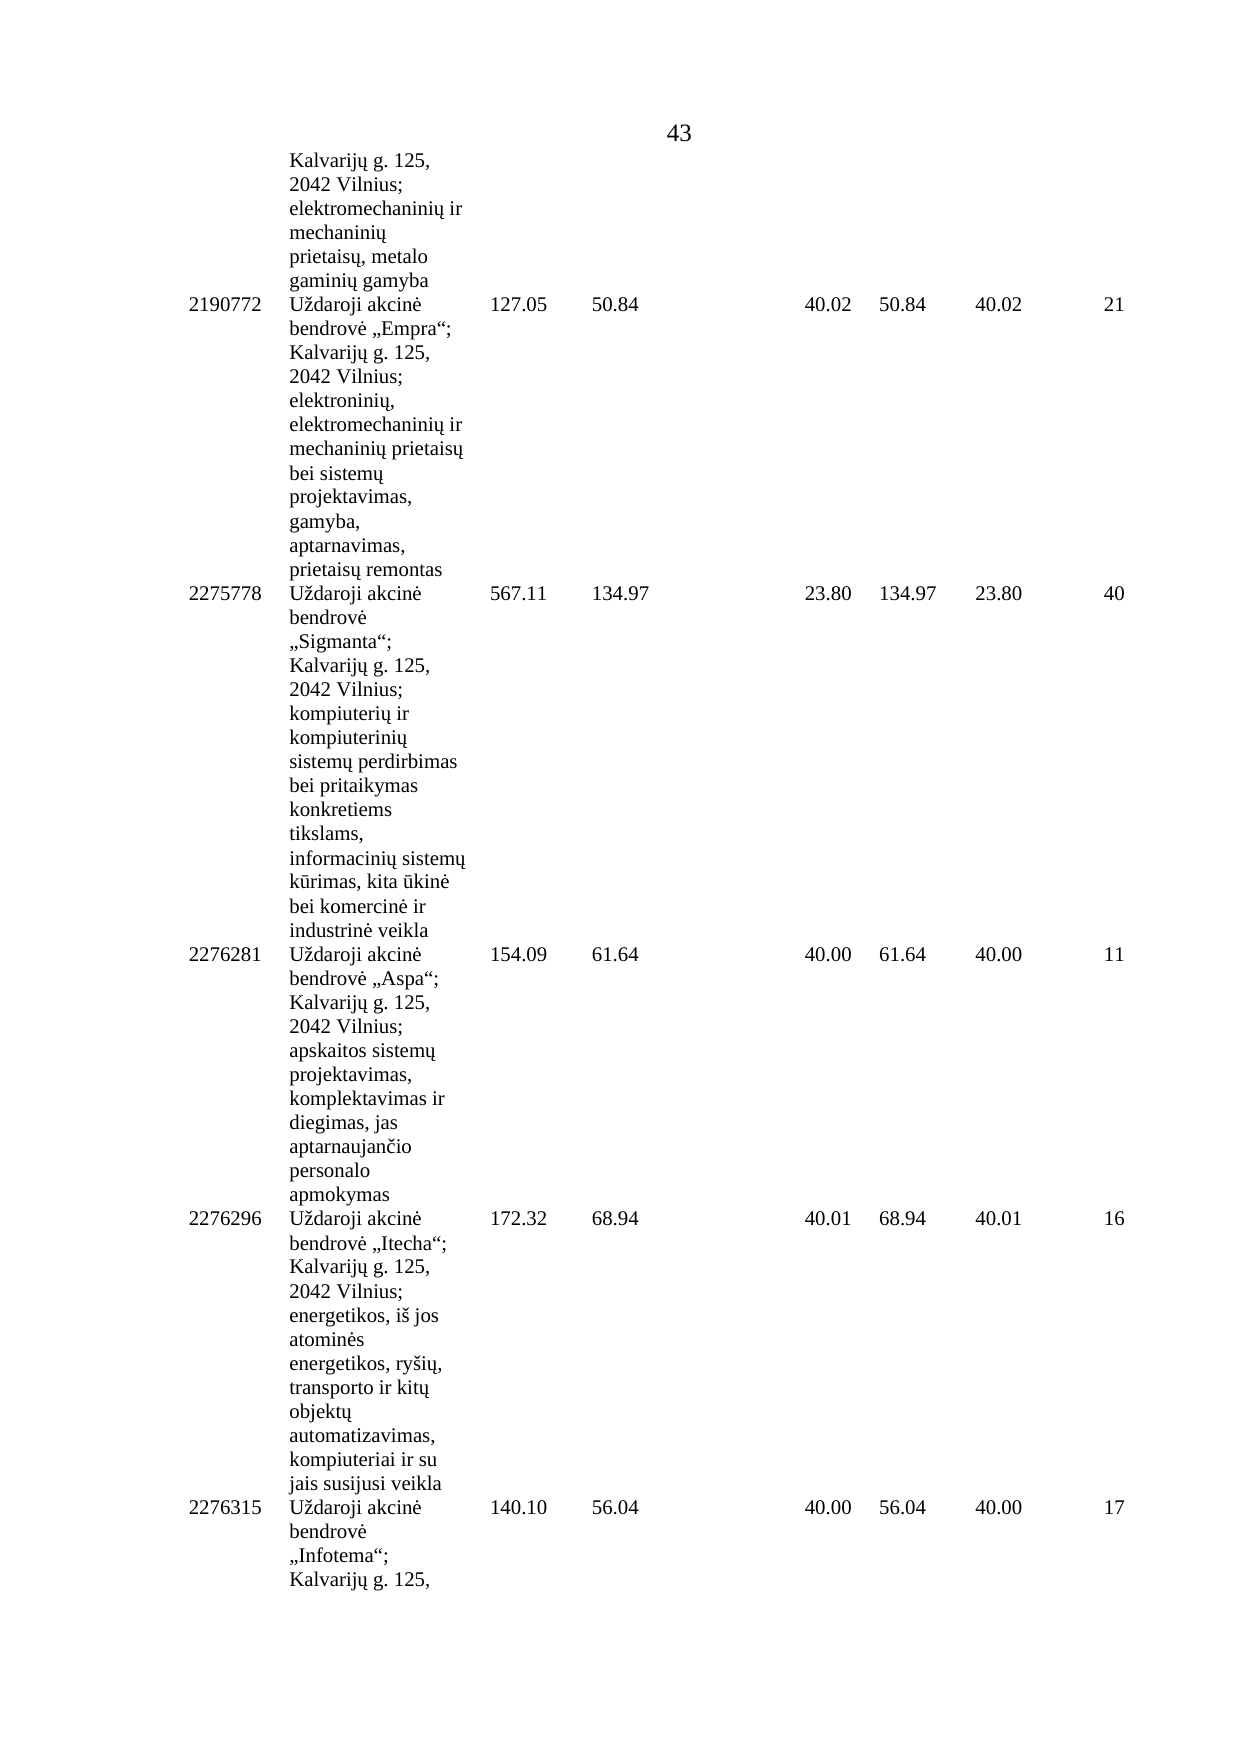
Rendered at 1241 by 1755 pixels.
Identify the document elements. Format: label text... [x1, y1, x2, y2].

table_cell 56.04 [580, 1495, 793, 1591]
table_cell 40.00 [793, 1495, 868, 1591]
table_cell 11 [1093, 942, 1181, 1206]
table_cell 140.10 [479, 1495, 580, 1591]
table_cell 127.05 [479, 292, 580, 581]
table_cell 17 [1093, 1495, 1181, 1591]
table_cell 154.09 [479, 942, 580, 1206]
table_cell Uždaroji akcinė bendrovė „Itecha“; Kalvarijų g. 125, 2042 Vilnius; energetikos, iš jos atominės energetikos, ryšių, transporto ir kitų objektų automatizavimas, kompiuteriai ir su jais susijusi veikla [278, 1206, 478, 1495]
table_cell 2275778 [177, 581, 278, 942]
table_cell Uždaroji akcinė bendrovė „Empra“; Kalvarijų g. 125, 2042 Vilnius; elektroninių, elektromechaninių ir mechaninių prietaisų bei sistemų projektavimas, gamyba, aptarnavimas, prietaisų remontas [278, 292, 478, 581]
table_cell 61.64 [868, 942, 964, 1206]
table_cell 567.11 [479, 581, 580, 942]
table_cell [868, 148, 964, 292]
table_cell 21 [1093, 292, 1181, 581]
table_cell Kalvarijų g. 125, 2042 Vilnius; elektromechaninių ir mechaninių prietaisų, metalo gaminių gamyba [278, 148, 478, 292]
table_cell 23.80 [793, 581, 868, 942]
table_cell [479, 148, 580, 292]
table_cell 56.04 [868, 1495, 964, 1591]
table_cell 2276281 [177, 942, 278, 1206]
table_cell [793, 148, 868, 292]
table_cell 23.80 [964, 581, 1092, 942]
table_cell [580, 148, 793, 292]
table_cell 2276296 [177, 1206, 278, 1495]
table_cell Uždaroji akcinė bendrovė „Infotema“; Kalvarijų g. 125, [278, 1495, 478, 1591]
table_cell [1093, 148, 1181, 292]
table_cell 68.94 [868, 1206, 964, 1495]
table_cell 134.97 [580, 581, 793, 942]
table_cell 40.00 [793, 942, 868, 1206]
table_cell 134.97 [868, 581, 964, 942]
table_cell 172.32 [479, 1206, 580, 1495]
table_cell Uždaroji akcinė bendrovė „Sigmanta“; Kalvarijų g. 125, 2042 Vilnius; kompiuterių ir kompiuterinių sistemų perdirbimas bei pritaikymas konkretiems tikslams, informacinių sistemų kūrimas, kita ūkinė bei komercinė ir industrinė veikla [278, 581, 478, 942]
table_cell 40.00 [964, 1495, 1092, 1591]
table_cell 40.00 [964, 942, 1092, 1206]
table_cell 40.02 [964, 292, 1092, 581]
table_cell [964, 148, 1092, 292]
table_cell 40.01 [793, 1206, 868, 1495]
table_cell 61.64 [580, 942, 793, 1206]
table_cell 40.02 [793, 292, 868, 581]
table_cell 16 [1093, 1206, 1181, 1495]
table_cell 68.94 [580, 1206, 793, 1495]
table_cell 40 [1093, 581, 1181, 942]
table_cell 50.84 [868, 292, 964, 581]
table_cell 2190772 [177, 292, 278, 581]
table_cell 40.01 [964, 1206, 1092, 1495]
table_cell Uždaroji akcinė bendrovė „Aspa“; Kalvarijų g. 125, 2042 Vilnius; apskaitos sistemų projektavimas, komplektavimas ir diegimas, jas aptarnaujančio personalo apmokymas [278, 942, 478, 1206]
table_cell 2276315 [177, 1495, 278, 1591]
table_cell 50.84 [580, 292, 793, 581]
table_cell [177, 148, 278, 292]
